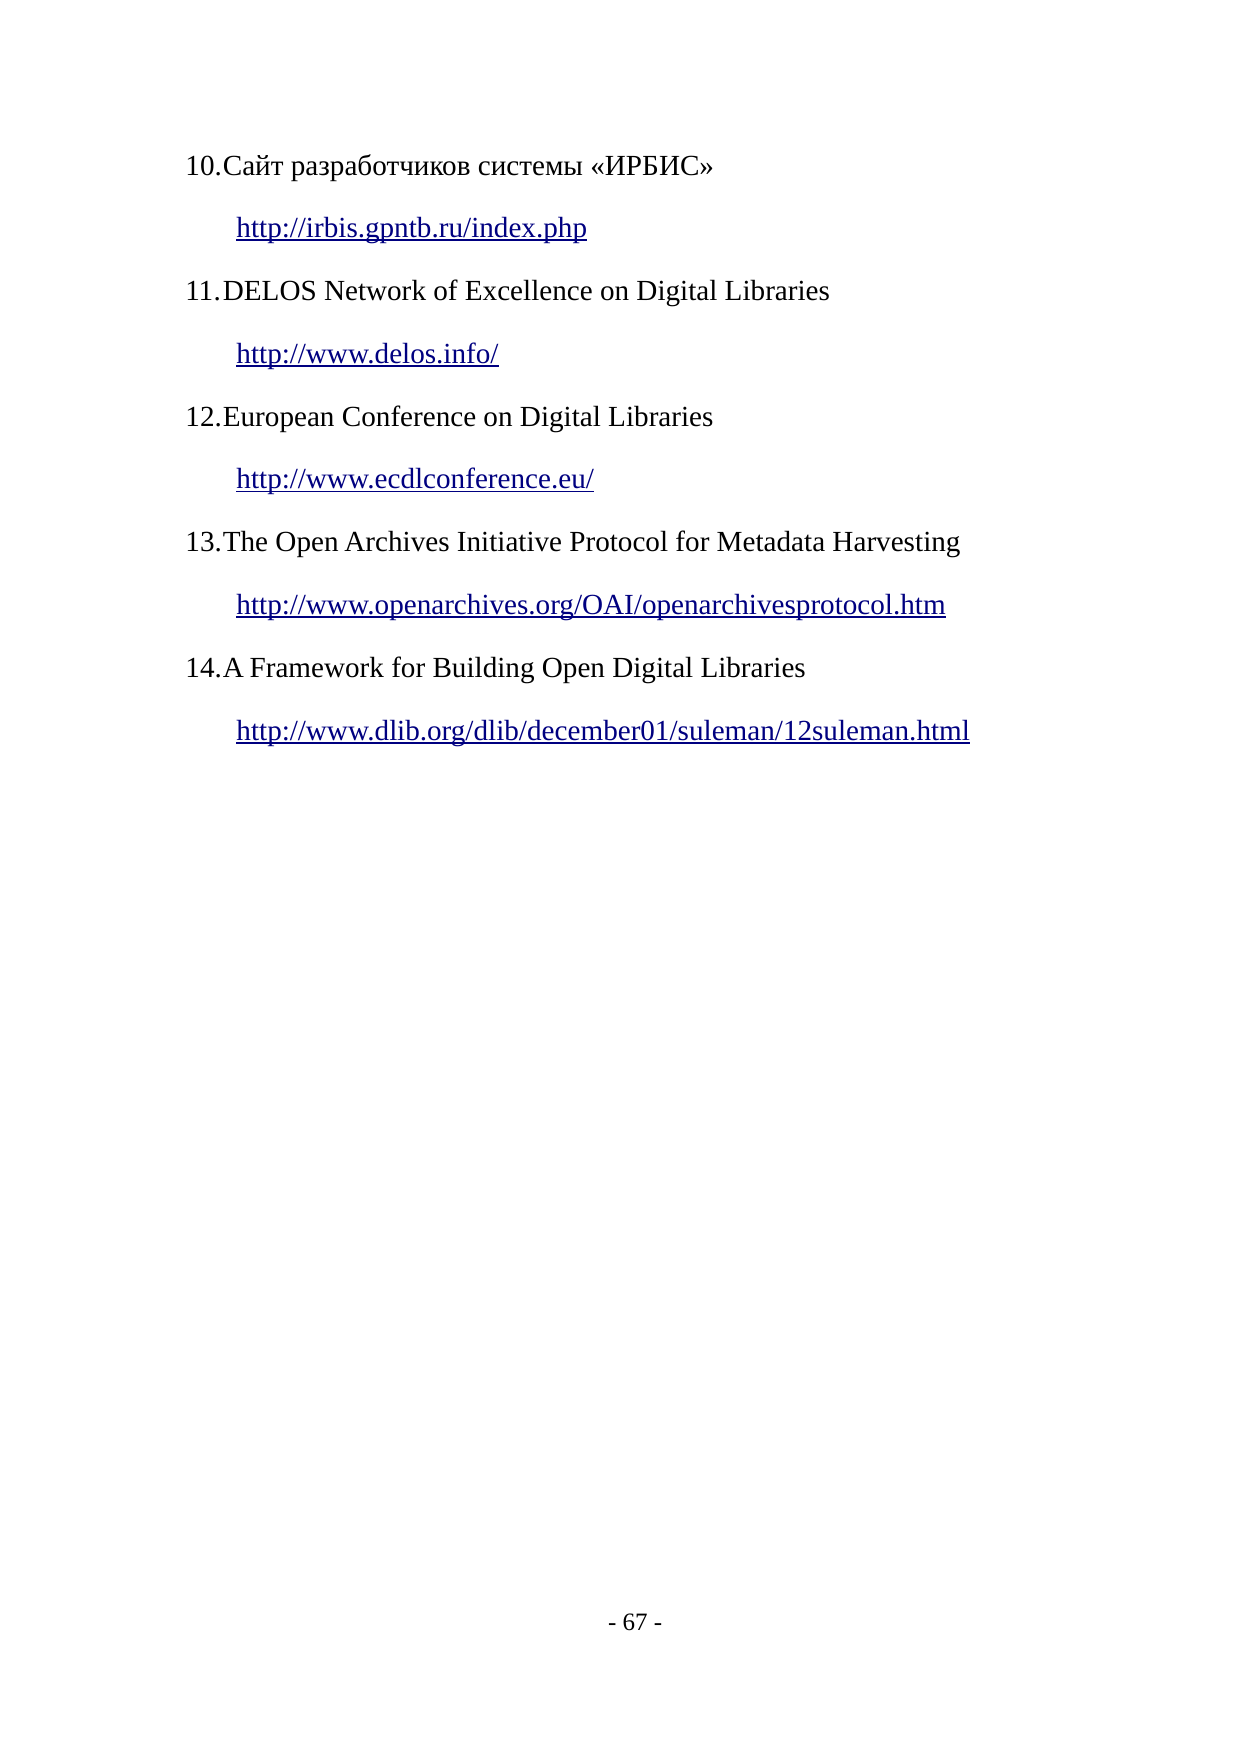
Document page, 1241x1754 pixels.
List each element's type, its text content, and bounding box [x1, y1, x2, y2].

list European Conference on Digital Libraries [185, 399, 1122, 432]
text http://irbis.gpntb.ru/index.php [148, 210, 1122, 244]
list DELOS Network of Excellence on Digital Libraries [185, 273, 1122, 307]
text http://www.dlib.org/dlib/december01/suleman/12suleman.html [148, 713, 1122, 746]
text http://www.openarchives.org/OAI/openarchivesprotocol.htm [148, 587, 1122, 621]
text http://www.ecdlconference.eu/ [148, 462, 1122, 495]
list The Open Archives Initiative Protocol for Metadata Harvesting [185, 524, 1122, 558]
text http://www.delos.info/ [148, 336, 1122, 369]
list Сайт разработчиков системы «ИРБИС» [185, 148, 1122, 181]
list A Framework for Building Open Digital Libraries [185, 650, 1122, 684]
